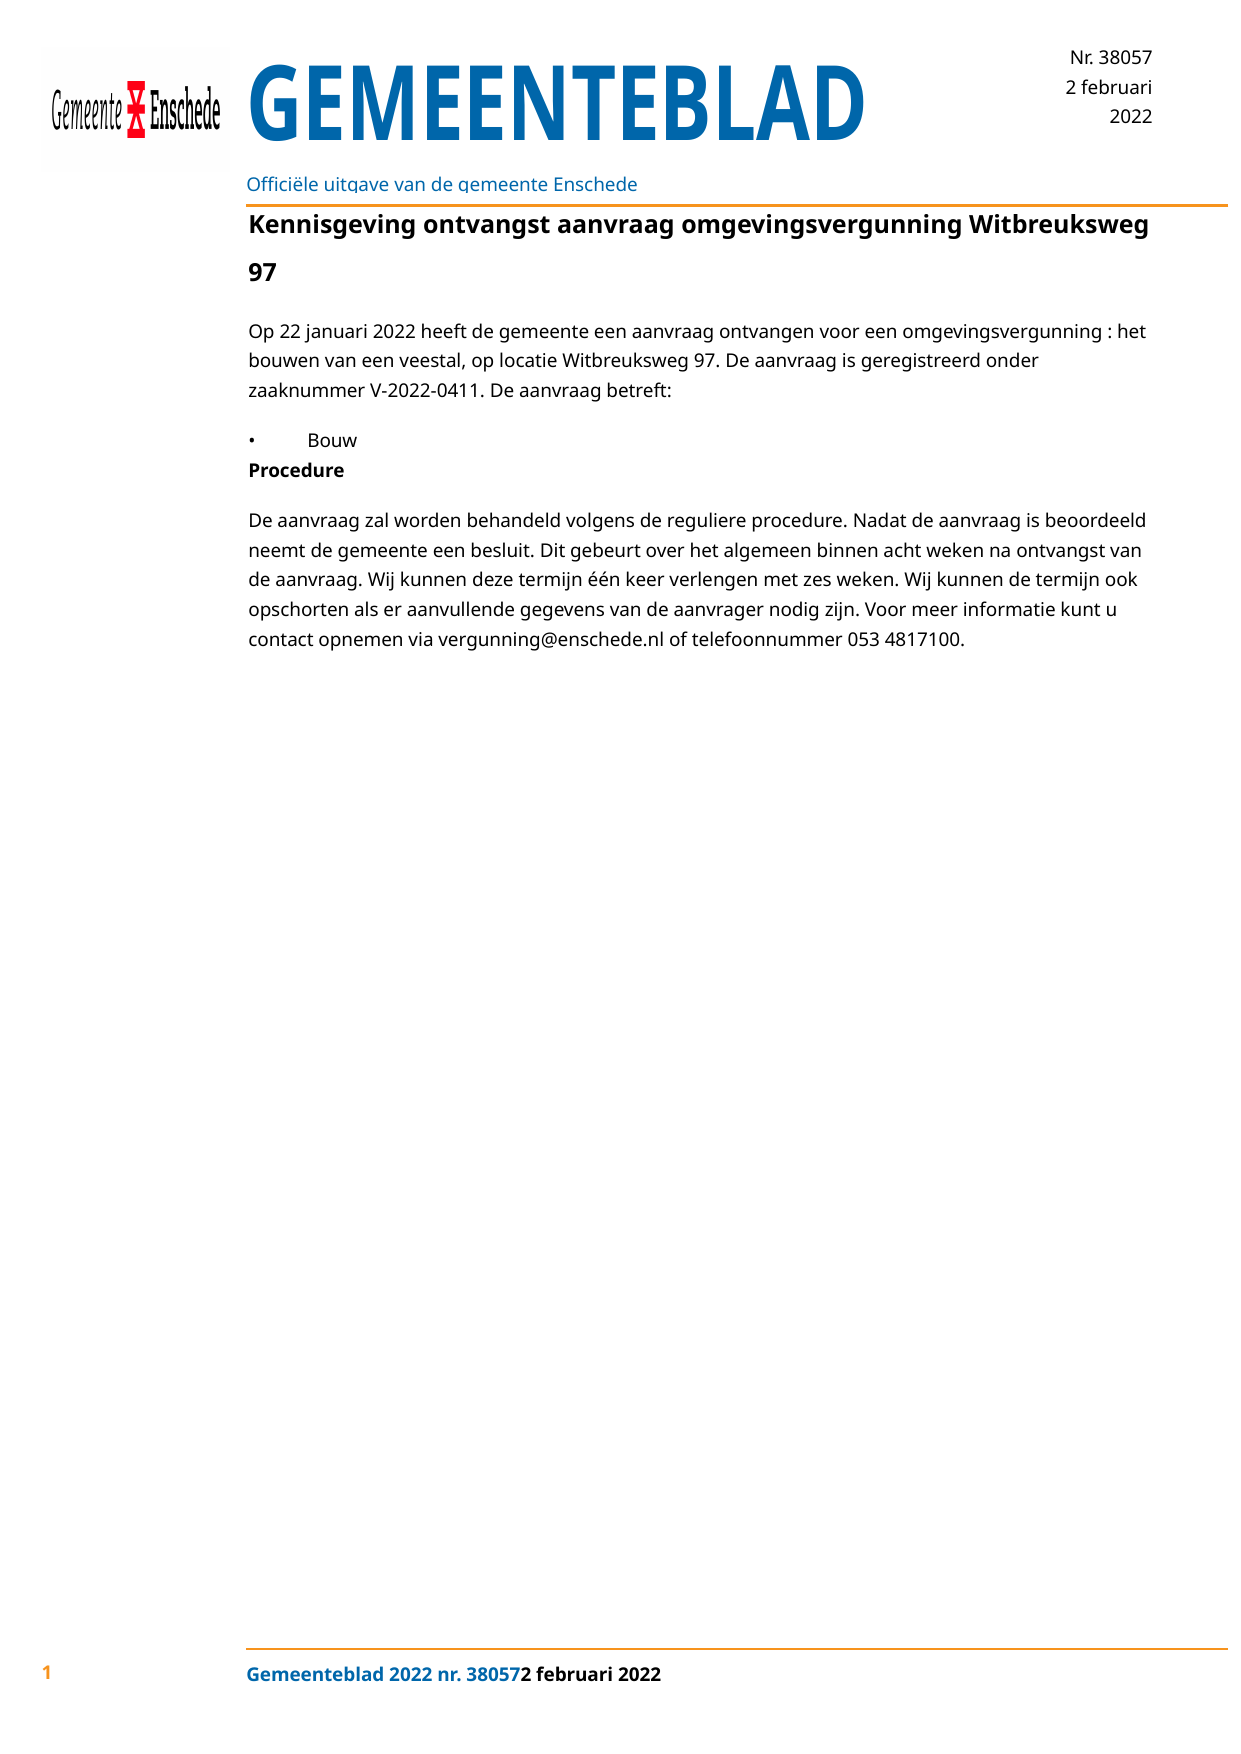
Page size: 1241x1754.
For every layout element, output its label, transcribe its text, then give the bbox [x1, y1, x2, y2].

text Kennisgeving ontvangst aanvraag omgevingsvergunning Witbreuksweg 97 [248, 207, 1152, 288]
text De aanvraag zal worden behandeld volgens de reguliere procedure. Nadat de aanvraag is beoordeeld neemt de gemeente een besluit. Dit gebeurt over het algemeen binnen acht weken na ontvangst van de aanvraag. Wij kunnen deze termijn één keer verlengen met zes weken. Wij kunnen de termijn ook opschorten als er aanvullende gegevens van de aanvrager nodig zijn. Voor meer informatie kunt u contact opnemen via vergunning@enschede.nl of telefoonnummer 053 4817100. [248, 507, 1152, 652]
text Procedure [248, 457, 1152, 483]
text Op 22 januari 2022 heeft de gemeente een aanvraag ontvangen voor een omgevingsvergunning : het bouwen van een veestal, op locatie Witbreuksweg 97. De aanvraag is geregistreerd onder zaaknummer V-2022-0411. De aanvraag betreft: [248, 318, 1152, 403]
list Bouw [248, 427, 1152, 453]
picture [41, 47, 231, 172]
